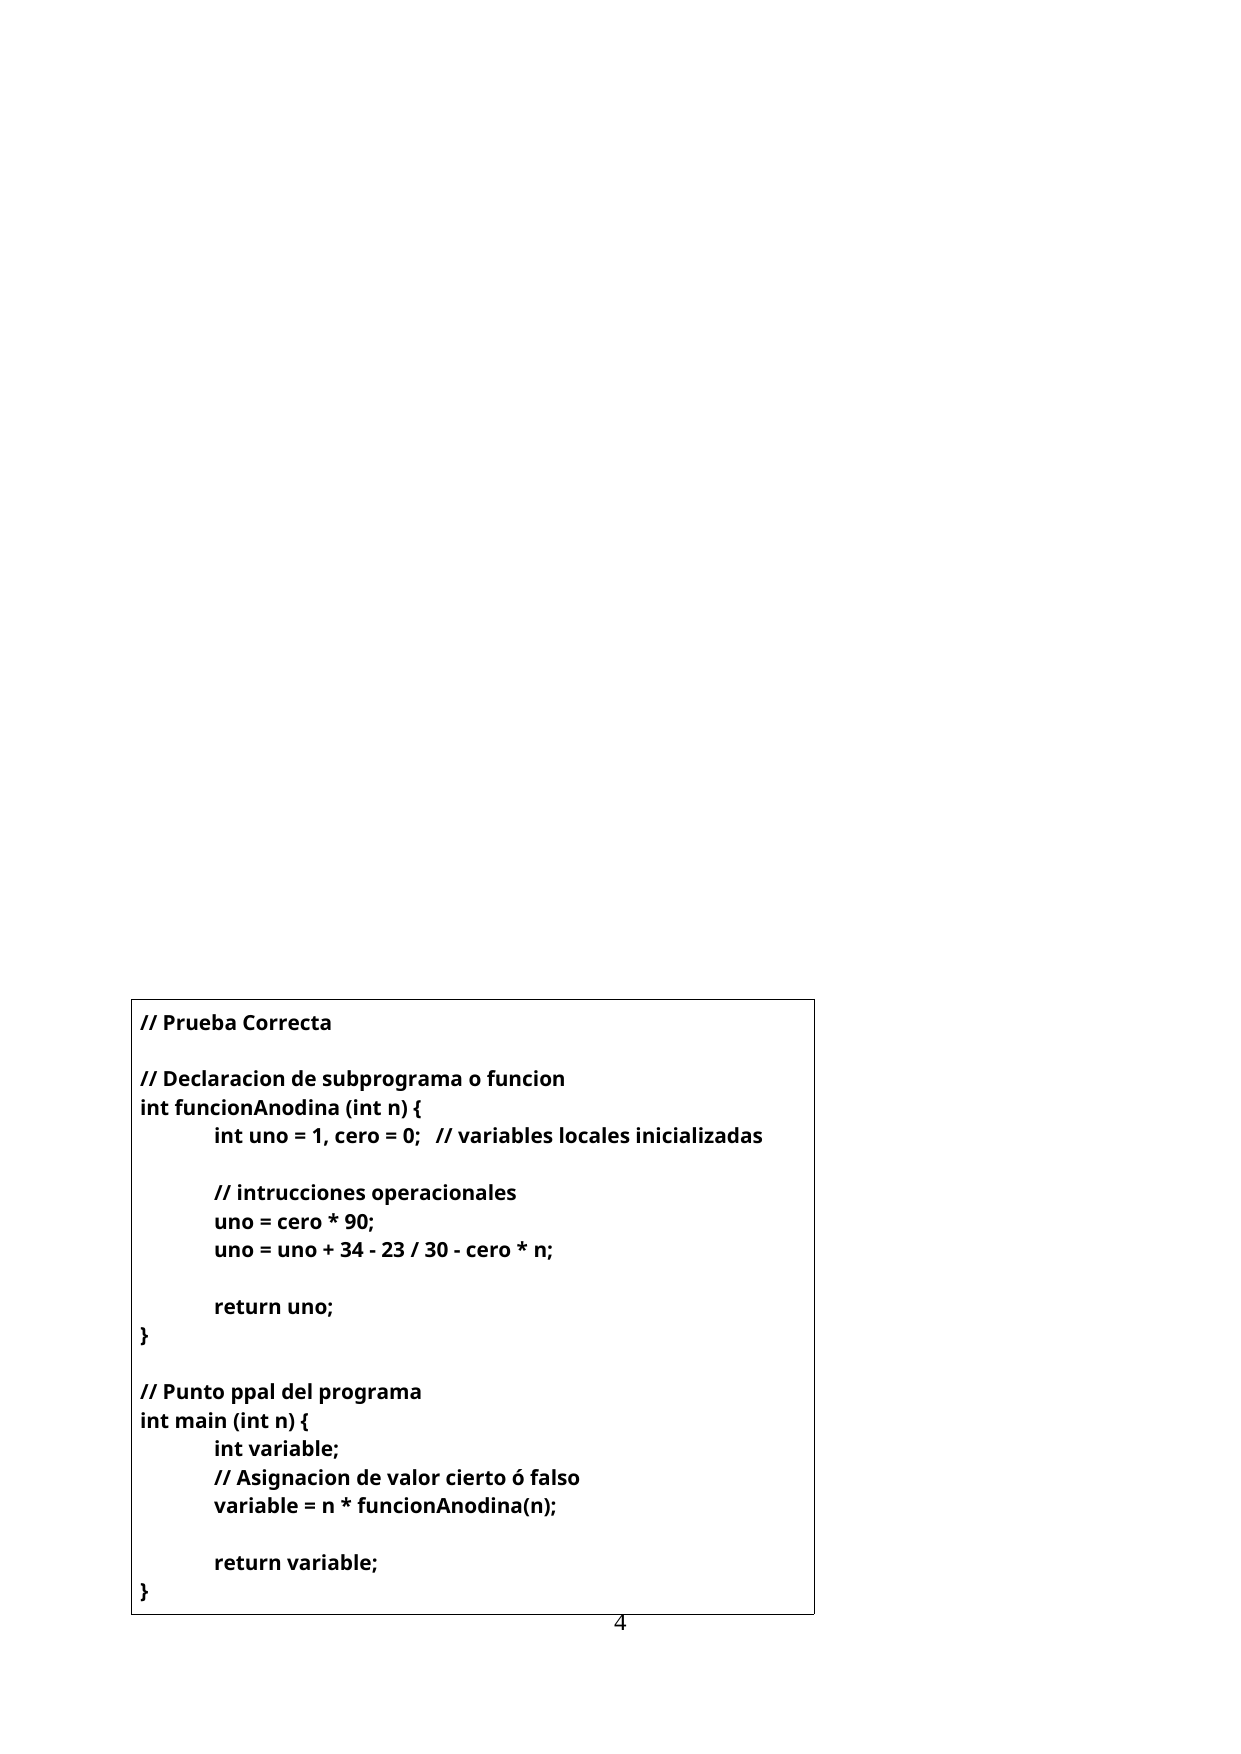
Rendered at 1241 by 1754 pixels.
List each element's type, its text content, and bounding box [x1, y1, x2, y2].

text int uno = 1, cero = 0; // variables locales inicializadas [140, 1121, 805, 1150]
text int variable; [140, 1434, 805, 1463]
text // Asignacion de valor cierto ó falso [140, 1463, 805, 1491]
text // Prueba Correcta [140, 1008, 805, 1036]
text } [140, 1321, 805, 1349]
text uno = uno + 34 - 23 / 30 - cero * n; [140, 1235, 805, 1264]
text int funcionAnodina (int n) { [140, 1093, 805, 1121]
text uno = cero * 90; [140, 1207, 805, 1235]
text return uno; [140, 1292, 805, 1321]
text // intrucciones operacionales [140, 1178, 805, 1207]
text // Declaracion de subprograma o funcion [140, 1064, 805, 1093]
text variable = n * funcionAnodina(n); [140, 1491, 805, 1519]
text int main (int n) { [140, 1406, 805, 1434]
text } [140, 1576, 805, 1605]
text return variable; [140, 1548, 805, 1576]
text // Punto ppal del programa [140, 1377, 805, 1406]
